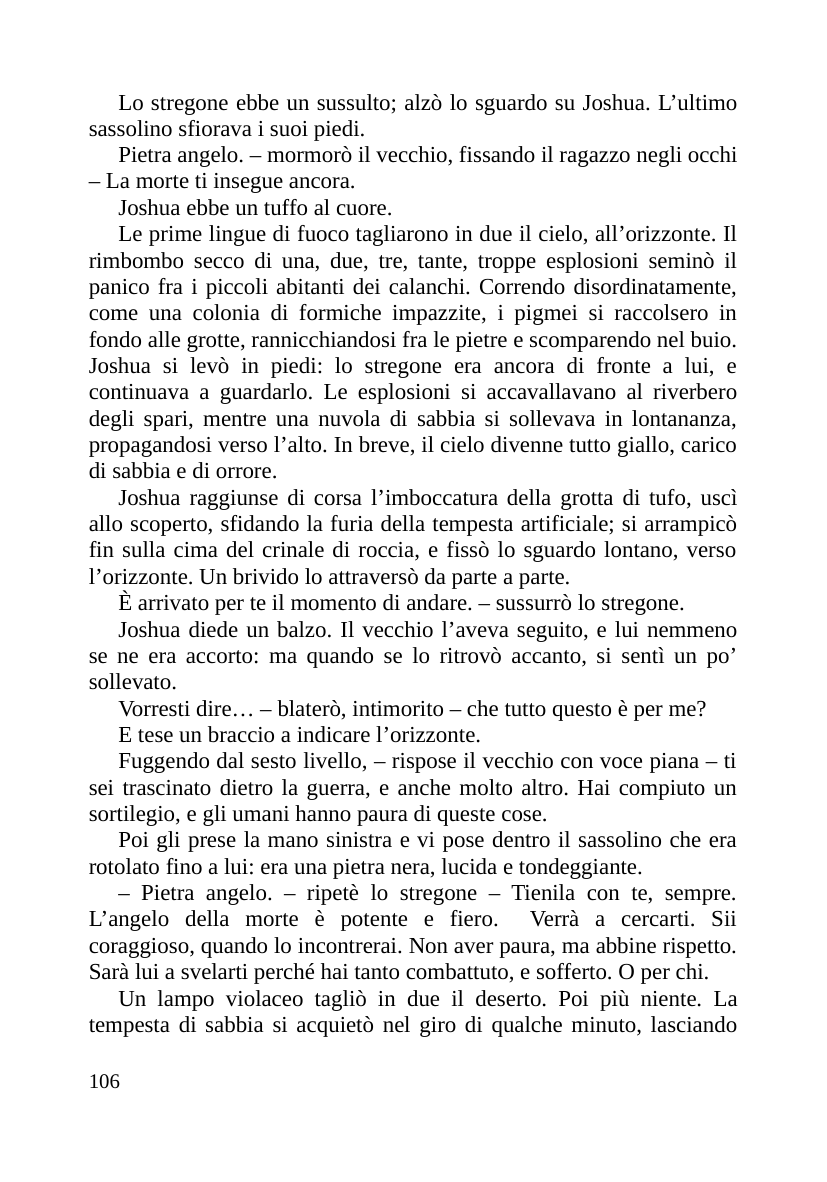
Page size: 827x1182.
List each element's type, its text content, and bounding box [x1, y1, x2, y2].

text Vorresti dire… – blaterò, intimorito – che tutto questo è per me? [88, 695, 738, 721]
text Le prime lingue di fuoco tagliarono in due il cielo, all’orizzonte. Il rimbombo secco di una, due, tre, tante, troppe esplosioni seminò il panico fra i piccoli abitanti dei calanchi. Correndo disordinatamente, come una colonia di formiche impazzite, i pigmei si raccolsero in fondo alle grotte, rannicchiandosi fra le pietre e scomparendo nel buio. Joshua si levò in piedi: lo stregone era ancora di fronte a lui, e continuava a guardarlo. Le esplosioni si accavallavano al riverbero degli spari, mentre una nuvola di sabbia si sollevava in lontananza, propagandosi verso l’alto. In breve, il cielo divenne tutto giallo, carico di sabbia e di orrore. [88, 220, 738, 484]
text Un lampo violaceo tagliò in due il deserto. Poi più niente. La tempesta di sabbia si acquietò nel giro di qualche minuto, lasciando [88, 984, 738, 1037]
text Joshua diede un balzo. Il vecchio l’aveva seguito, e lui nemmeno se ne era accorto: ma quando se lo ritrovò accanto, si sentì un po’ sollevato. [88, 616, 738, 695]
text Joshua ebbe un tuffo al cuore. [88, 194, 738, 220]
text È arrivato per te il momento di andare. – sussurrò lo stregone. [88, 589, 738, 616]
text Lo stregone ebbe un sussulto; alzò lo sguardo su Joshua. L’ultimo sassolino sfiorava i suoi piedi. [88, 88, 738, 141]
text Joshua raggiunse di corsa l’imboccatura della grotta di tufo, uscì allo scoperto, sfidando la furia della tempesta artificiale; si arrampicò fin sulla cima del crinale di roccia, e fissò lo sguardo lontano, verso l’orizzonte. Un brivido lo attraversò da parte a parte. [88, 484, 738, 589]
text E tese un braccio a indicare l’orizzonte. [88, 721, 738, 747]
text Pietra angelo. – mormorò il vecchio, fissando il ragazzo negli occhi – La morte ti insegue ancora. [88, 141, 738, 194]
text Poi gli prese la mano sinistra e vi pose dentro il sassolino che era rotolato fino a lui: era una pietra nera, lucida e tondeggiante. [88, 826, 738, 879]
text Fuggendo dal sesto livello, – rispose il vecchio con voce piana – ti sei trascinato dietro la guerra, e anche molto altro. Hai compiuto un sortilegio, e gli umani hanno paura di queste cose. [88, 747, 738, 826]
text – Pietra angelo. – ripetè lo stregone – Tienila con te, sempre. L’angelo della morte è potente e fiero. Verrà a cercarti. Sii coraggioso, quando lo incontrerai. Non aver paura, ma abbine rispetto. Sarà lui a svelarti perché hai tanto combattuto, e sofferto. O per chi. [88, 879, 738, 984]
